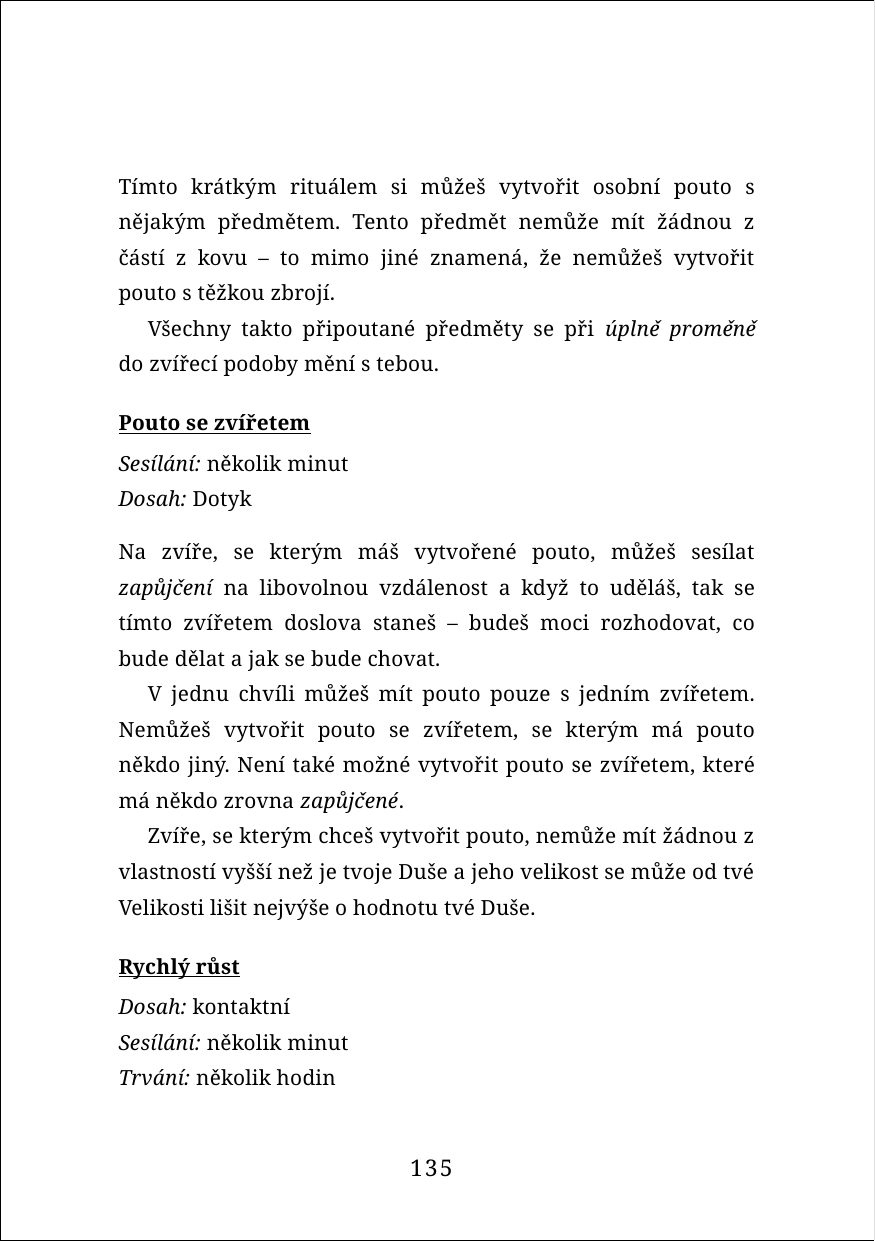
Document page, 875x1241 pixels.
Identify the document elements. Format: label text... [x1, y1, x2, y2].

subtitle Rychlý růst [118, 952, 756, 980]
text Tímto krátkým rituálem si můžeš vytvořit osobní pouto s nějakým předmětem. Tento předmět nemůže mít žádnou z částí z kovu – to mimo jiné znamená, že nemůžeš vytvořit pouto s těžkou zbrojí. Všechny takto připoutané předměty se při úplně proměně do zvířecí podoby mění s tebou. [118, 172, 756, 378]
subtitle Pouto se zvířetem [118, 408, 756, 437]
text Dosah: kontaktní Sesílání: několik minut Trvání: několik hodin [118, 992, 756, 1092]
text Na zvíře, se kterým máš vytvořené pouto, můžeš sesílat zapůjčení na libovolnou vzdálenost a když to uděláš, tak se tímto zvířetem doslova staneš – budeš moci rozhodovat, co bude dělat a jak se bude chovat. V jednu chvíli můžeš mít pouto pouze s jedním zvířetem. Nemůžeš vytvořit pouto se zvířetem, se kterým má pouto někdo jiný. Není také možné vytvořit pouto se zvířetem, které má někdo zrovna zapůjčené. Zvíře, se kterým chceš vytvořit pouto, nemůže mít žádnou z vlastností vyšší než je tvoje Duše a jeho velikost se může od tvé Velikosti lišit nejvýše o hodnotu tvé Duše. [118, 537, 756, 921]
text Sesílání: několik minut Dosah: Dotyk [118, 449, 756, 513]
